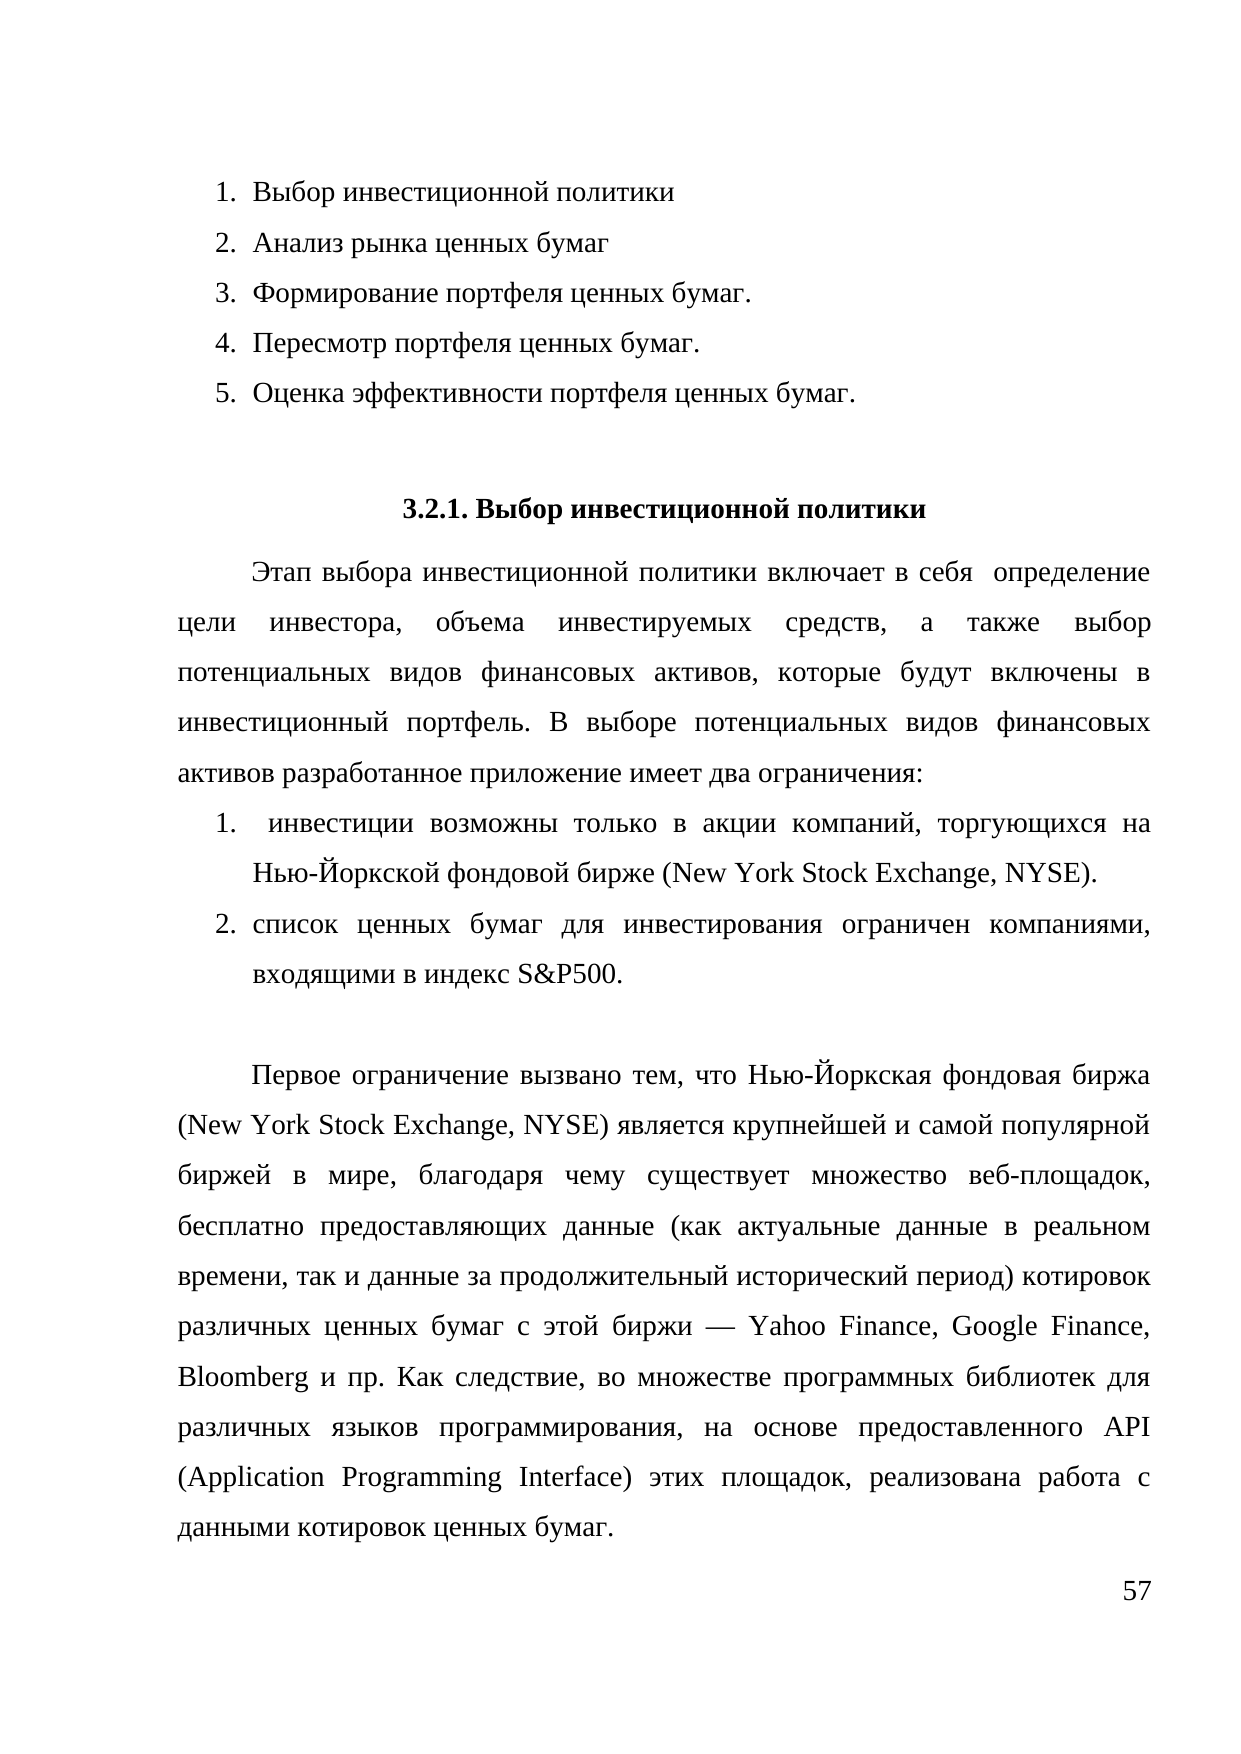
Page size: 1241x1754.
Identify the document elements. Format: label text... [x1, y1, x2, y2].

list список ценных бумаг для инвестирования ограничен компаниями, входящими в индекс S&P500. [215, 906, 1152, 990]
list Формирование портфеля ценных бумаг. [215, 275, 1152, 308]
list Выбор инвестиционной политики [215, 174, 1152, 208]
text Первое ограничение вызвано тем, что Нью-Йоркская фондовая биржа (New York Stock Exchange, NYSE) является крупнейшей и самой популярной биржей в мире, благодаря чему существует множество веб-площадок, бесплатно предоставляющих данные (как актуальные данные в реальном времени, так и данные за продолжительный исторический период) котировок различных ценных бумаг с этой биржи — Yahoo Finance, Google Finance, Bloomberg и пр. Как следствие, во множестве программных библиотек для различных языков программирования, на основе предоставленного API (Application Programming Interface) этих площадок, реализована работа с данными котировок ценных бумаг. [177, 1057, 1152, 1543]
list Анализ рынка ценных бумаг [215, 225, 1152, 258]
list Пересмотр портфеля ценных бумаг. [215, 325, 1152, 359]
list Оценка эффективности портфеля ценных бумаг. [215, 376, 1152, 409]
subtitle 3.2.1. Выбор инвестиционной политики [177, 491, 1152, 524]
text Этап выбора инвестиционной политики включает в себя определение цели инвестора, объема инвестируемых средств, а также выбор потенциальных видов финансовых активов, которые будут включены в инвестиционный портфель. В выборе потенциальных видов финансовых активов разработанное приложение имеет два ограничения: [177, 554, 1152, 788]
list инвестиции возможны только в акции компаний, торгующихся на Нью-Йоркской фондовой бирже (New York Stock Exchange, NYSE). [215, 805, 1152, 889]
